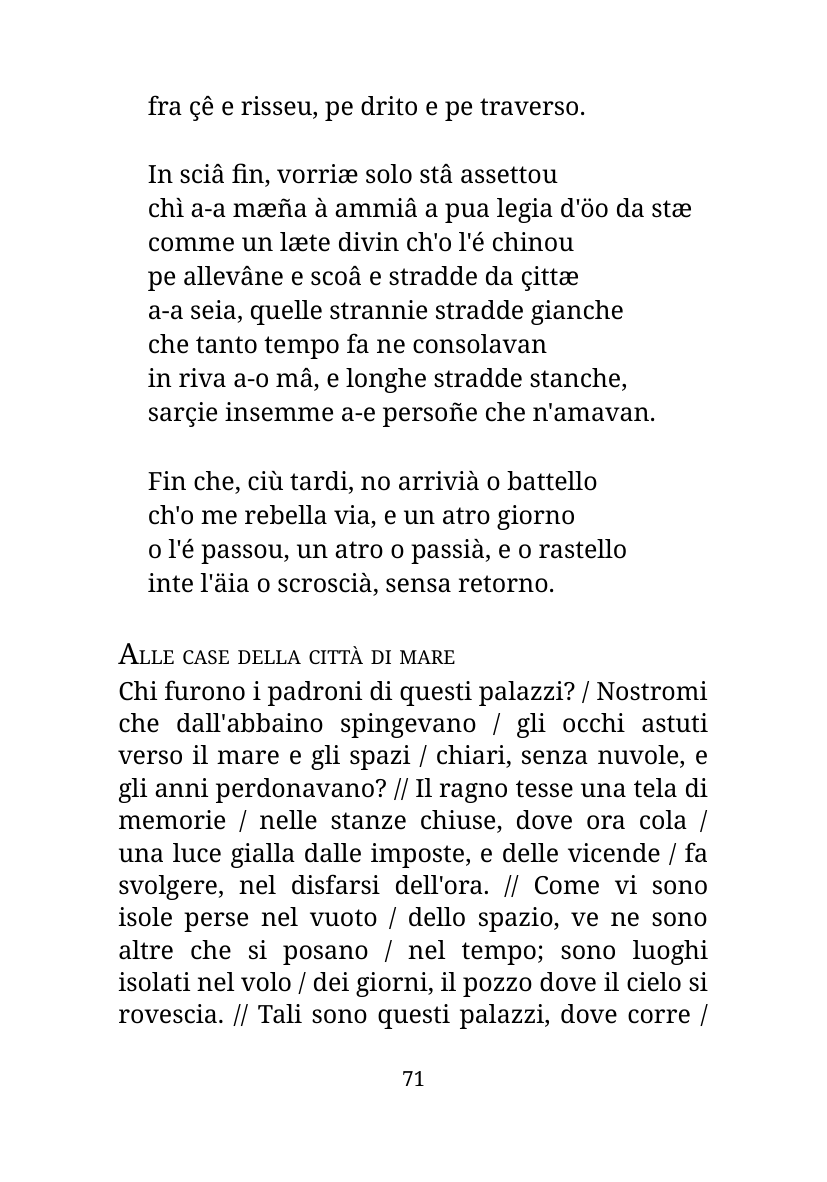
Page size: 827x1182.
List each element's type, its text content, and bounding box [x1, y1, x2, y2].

text a-a seia, quelle strannie stradde gianche [118, 293, 709, 327]
text Chi furono i padroni di questi palazzi? / Nostromi che dall'abbaino spingevano / gli occhi astuti verso il mare e gli spazi / chiari, senza nuvole, e gli anni perdonavano? // Il ragno tesse una tela di memorie / nelle stanze chiuse, dove ora cola / una luce gialla dalle imposte, e delle vicende / fa svolgere, nel disfarsi dell'ora. // Come vi sono isole perse nel vuoto / dello spazio, ve ne sono altre che si posano / nel tempo; sono luoghi isolati nel volo / dei giorni, il pozzo dove il cielo si rovescia. // Tali sono questi palazzi, dove corre / [118, 673, 709, 1031]
text pe allevâne e scoâ e stradde da çittæ [118, 259, 709, 293]
text In sciâ fin, vorriæ solo stâ assettou [118, 157, 709, 191]
text sarçie insemme a-e persoñe che n'amavan. [118, 395, 709, 429]
text Fin che, ciù tardi, no arrivià o battello [118, 463, 709, 497]
text Alle case della città di mare [118, 633, 709, 673]
text fra çê e risseu, pe drito e pe traverso. [118, 88, 709, 123]
text inte l'äia o scroscià, sensa retorno. [118, 565, 709, 599]
text in riva a-o mâ, e longhe stradde stanche, [118, 361, 709, 395]
text o l'é passou, un atro o passià, e o rastello [118, 531, 709, 565]
text ch'o me rebella via, e un atro giorno [118, 497, 709, 531]
text che tanto tempo fa ne consolavan [118, 327, 709, 361]
text comme un læte divin ch'o l'é chinou [118, 225, 709, 259]
text chì a-a mæña à ammiâ a pua legia d'öo da stæ [118, 191, 709, 225]
